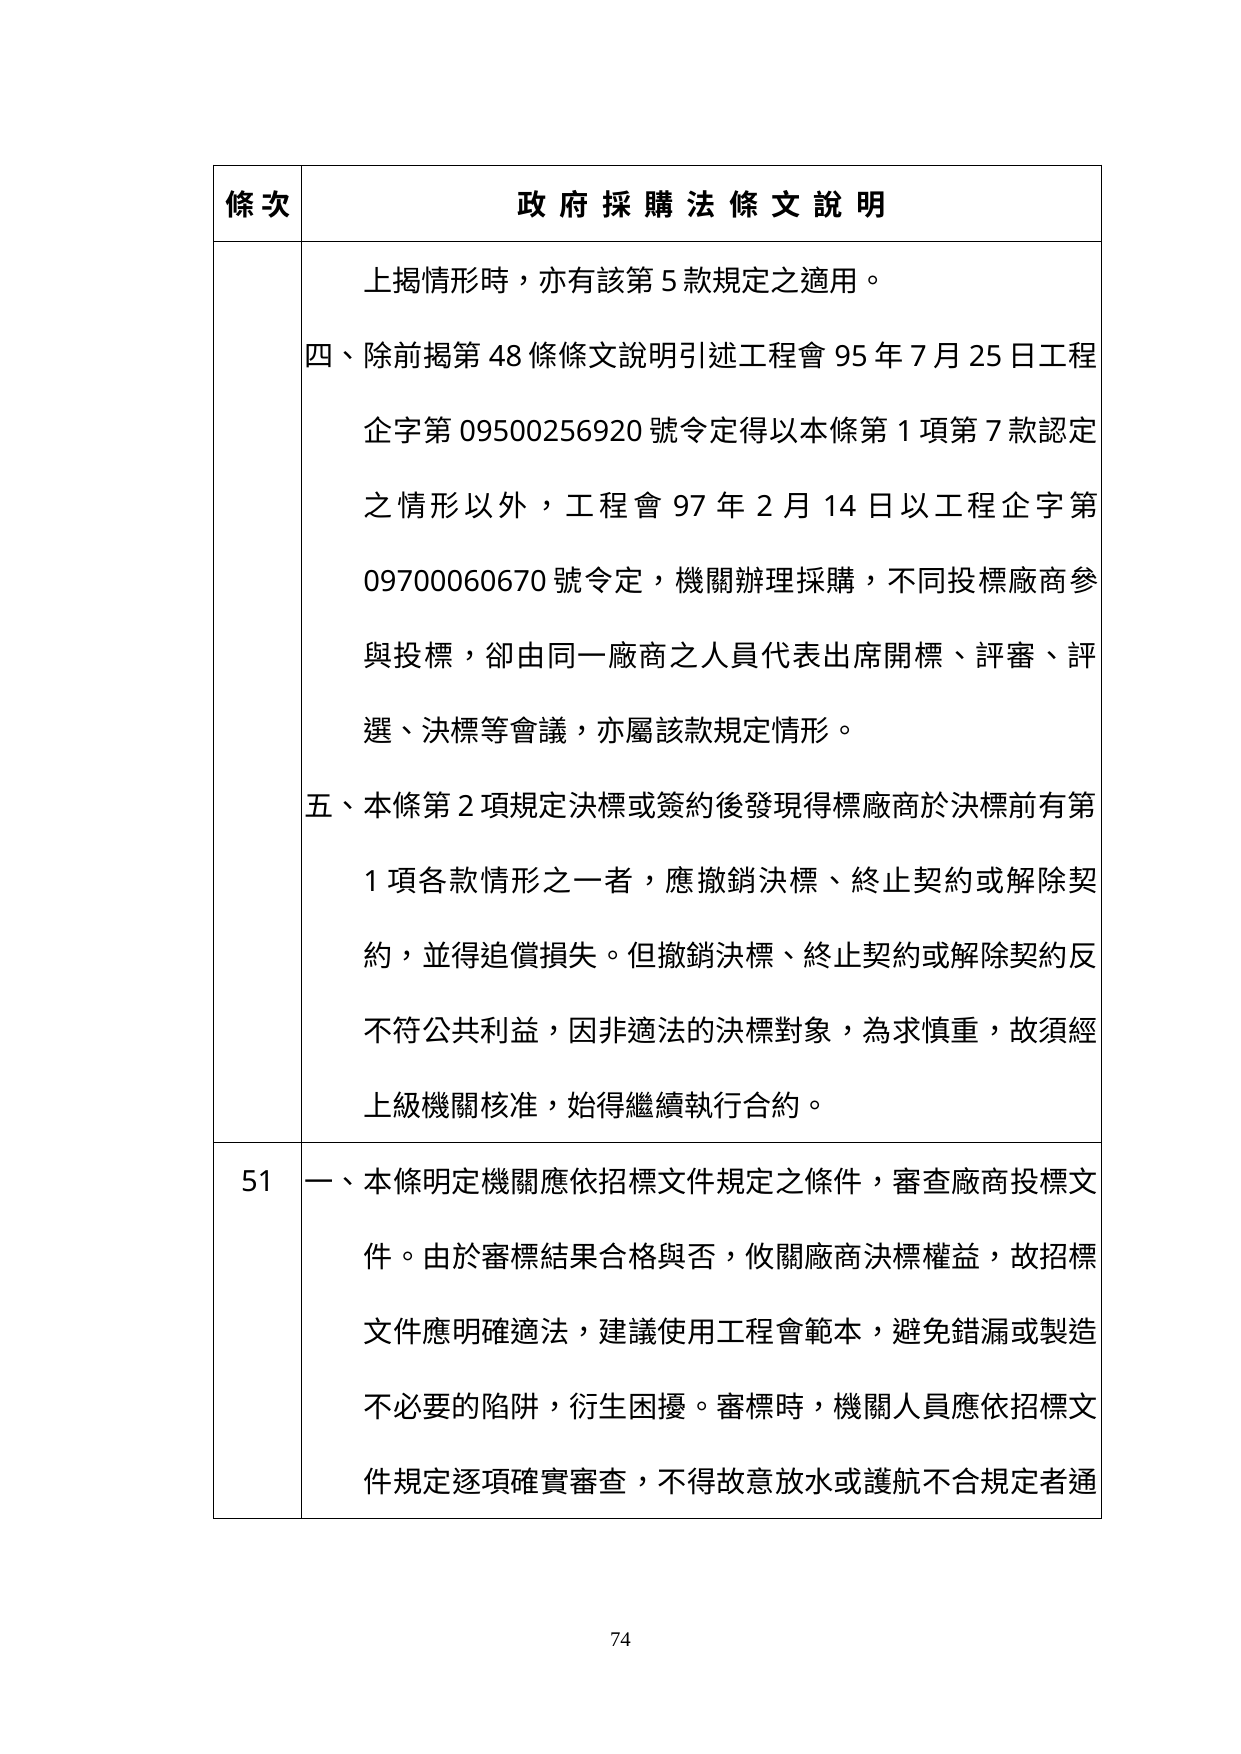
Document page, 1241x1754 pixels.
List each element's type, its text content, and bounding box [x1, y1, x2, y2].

table_cell [214, 242, 301, 1142]
table_header 條 次 [214, 166, 301, 241]
table_cell 51 [214, 1143, 301, 1518]
table_cell 本條明定機關應依招標文件規定之條件，審查廠商投標文件。由於審標結果合格與否，攸關廠商決標權益，故招標文件應明確適法，建議使用工程會範本，避免錯漏或製造不必要的陷阱，衍生困擾。審標時，機關人員應依招標文件規定逐項確實審查，不得故意放水或護航不合規定者通 [302, 1143, 1101, 1518]
table_header 政 府 採 購 法 條 文 說 明 [302, 166, 1101, 241]
table_cell 上揭情形時，亦有該第5款規定之適用。 除前揭第48條條文說明引述工程會95年7月25日工程企字第09500256920號令定得以本條第1項第7款認定之情形以外，工程會97年2月14日以工程企字第09700060670號令定，機關辦理採購，不同投標廠商參與投標，卻由同一廠商之人員代表出席開標、評審、評選、決標等會議，亦屬該款規定情形。 本條第2項規定決標或簽約後發現得標廠商於決標前有第1項各款情形之一者，應撤銷決標、終止契約或解除契約，並得追償損失。但撤銷決標、終止契約或解除契約反不符公共利益，因非適法的決標對象，為求慎重，故須經上級機關核准，始得繼續執行合約。 [302, 242, 1101, 1142]
